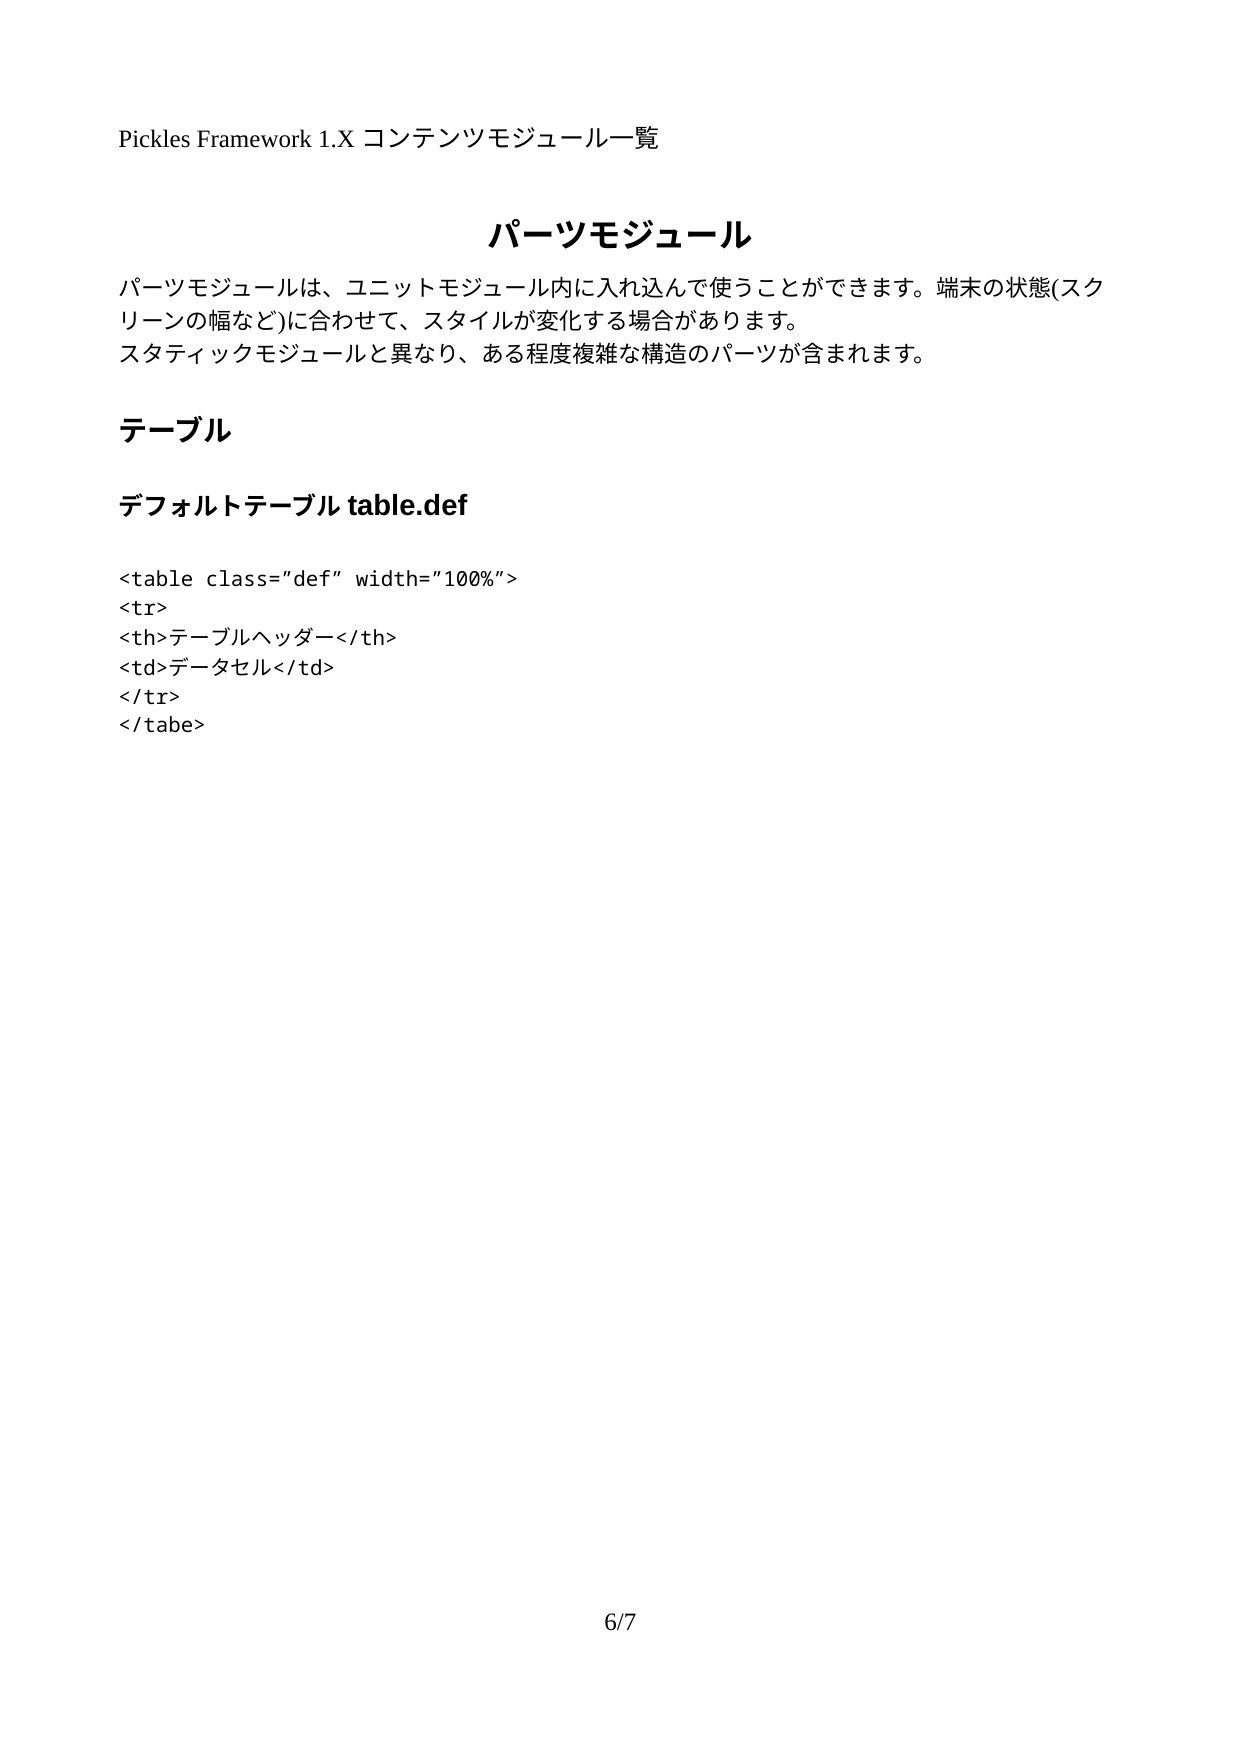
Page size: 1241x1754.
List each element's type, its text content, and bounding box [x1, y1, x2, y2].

text <td>データセル</td> [118, 652, 1122, 682]
subtitle パーツモジュール [118, 209, 1122, 257]
text <table class=”def” width=”100%”> [118, 564, 1122, 593]
text <tr> [118, 593, 1122, 621]
text </tr> [118, 682, 1122, 710]
text </tabe> [118, 710, 1122, 739]
subtitle テーブル [118, 407, 1122, 449]
text <th>テーブルヘッダー</th> [118, 621, 1122, 652]
text パーツモジュールは、ユニットモジュール内に入れ込んで使うことができます。端末の状態(スクリーンの幅など)に合わせて、スタイルが変化する場合があります。 スタティックモジュールと異なり、ある程度複雑な構造のパーツが含まれます。 [118, 270, 1122, 369]
subtitle デフォルトテーブル table.def [118, 487, 1122, 523]
